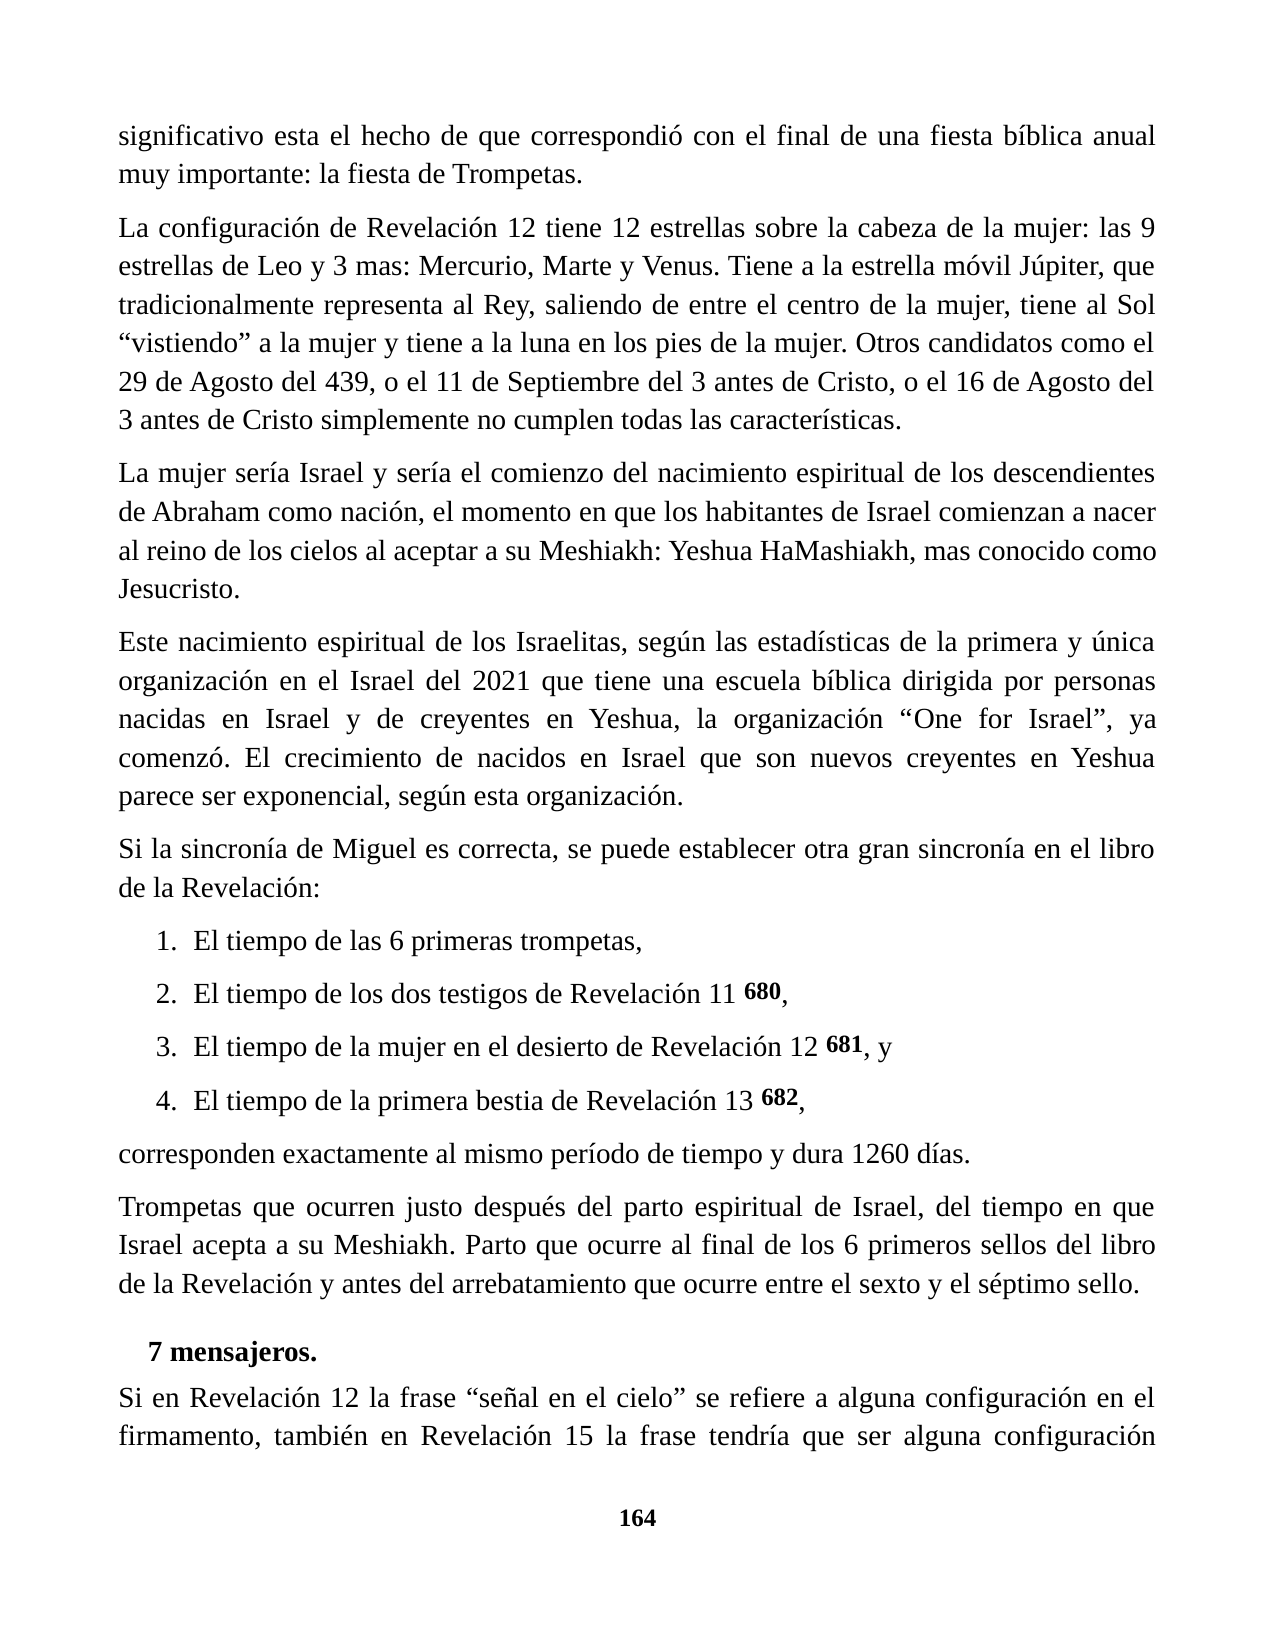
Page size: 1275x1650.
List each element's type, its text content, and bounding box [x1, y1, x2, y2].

text Trompetas que ocurren justo después del parto espiritual de Israel, del tiempo en que Israel acepta a su Meshiakh. Parto que ocurre al final de los 6 primeros sellos del libro de la Revelación y antes del arrebatamiento que ocurre entre el sexto y el séptimo sello. [118, 1189, 1157, 1299]
list El tiempo de los dos testigos de Revelación 11 , [156, 976, 1157, 1010]
text significativo esta el hecho de que correspondió con el final de una fiesta bíblica anual muy importante: la fiesta de Trompetas. [118, 118, 1157, 190]
text corresponden exactamente al mismo período de tiempo y dura 1260 días. [118, 1136, 1157, 1169]
subtitle 7 mensajeros. [148, 1334, 1157, 1367]
text La configuración de Revelación 12 tiene 12 estrellas sobre la cabeza de la mujer: las 9 estrellas de Leo y 3 mas: Mercurio, Marte y Venus. Tiene a la estrella móvil Júpiter, que tradicionalmente representa al Rey, saliendo de entre el centro de la mujer, tiene al Sol “vistiendo” a la mujer y tiene a la luna en los pies de la mujer. Otros candidatos como el 29 de Agosto del 439, o el 11 de Septiembre del 3 antes de Cristo, o el 16 de Agosto del 3 antes de Cristo simplemente no cumplen todas las características. [118, 210, 1157, 436]
list El tiempo de la mujer en el desierto de Revelación 12 , y [156, 1029, 1157, 1063]
text Si la sincronía de Miguel es correcta, se puede establecer otra gran sincronía en el libro de la Revelación: [118, 832, 1157, 904]
text Este nacimiento espiritual de los Israelitas, según las estadísticas de la primera y única organización en el Israel del 2021 que tiene una escuela bíblica dirigida por personas nacidas en Israel y de creyentes en Yeshua, la organización “One for Israel”, ya comenzó. El crecimiento de nacidos en Israel que son nuevos creyentes en Yeshua parece ser exponencial, según esta organización. [118, 624, 1157, 812]
text La mujer sería Israel y sería el comienzo del nacimiento espiritual de los descendientes de Abraham como nación, el momento en que los habitantes de Israel comienzan a nacer al reino de los cielos al aceptar a su Meshiakh: Yeshua HaMashiakh, mas conocido como Jesucristo. [118, 456, 1157, 605]
list El tiempo de la primera bestia de Revelación 13 , [156, 1083, 1157, 1116]
list El tiempo de las 6 primeras trompetas, [156, 923, 1157, 957]
text Si en Revelación 12 la frase “señal en el cielo” se refiere a alguna configuración en el firmamento, también en Revelación 15 la frase tendría que ser alguna configuración [118, 1380, 1157, 1452]
